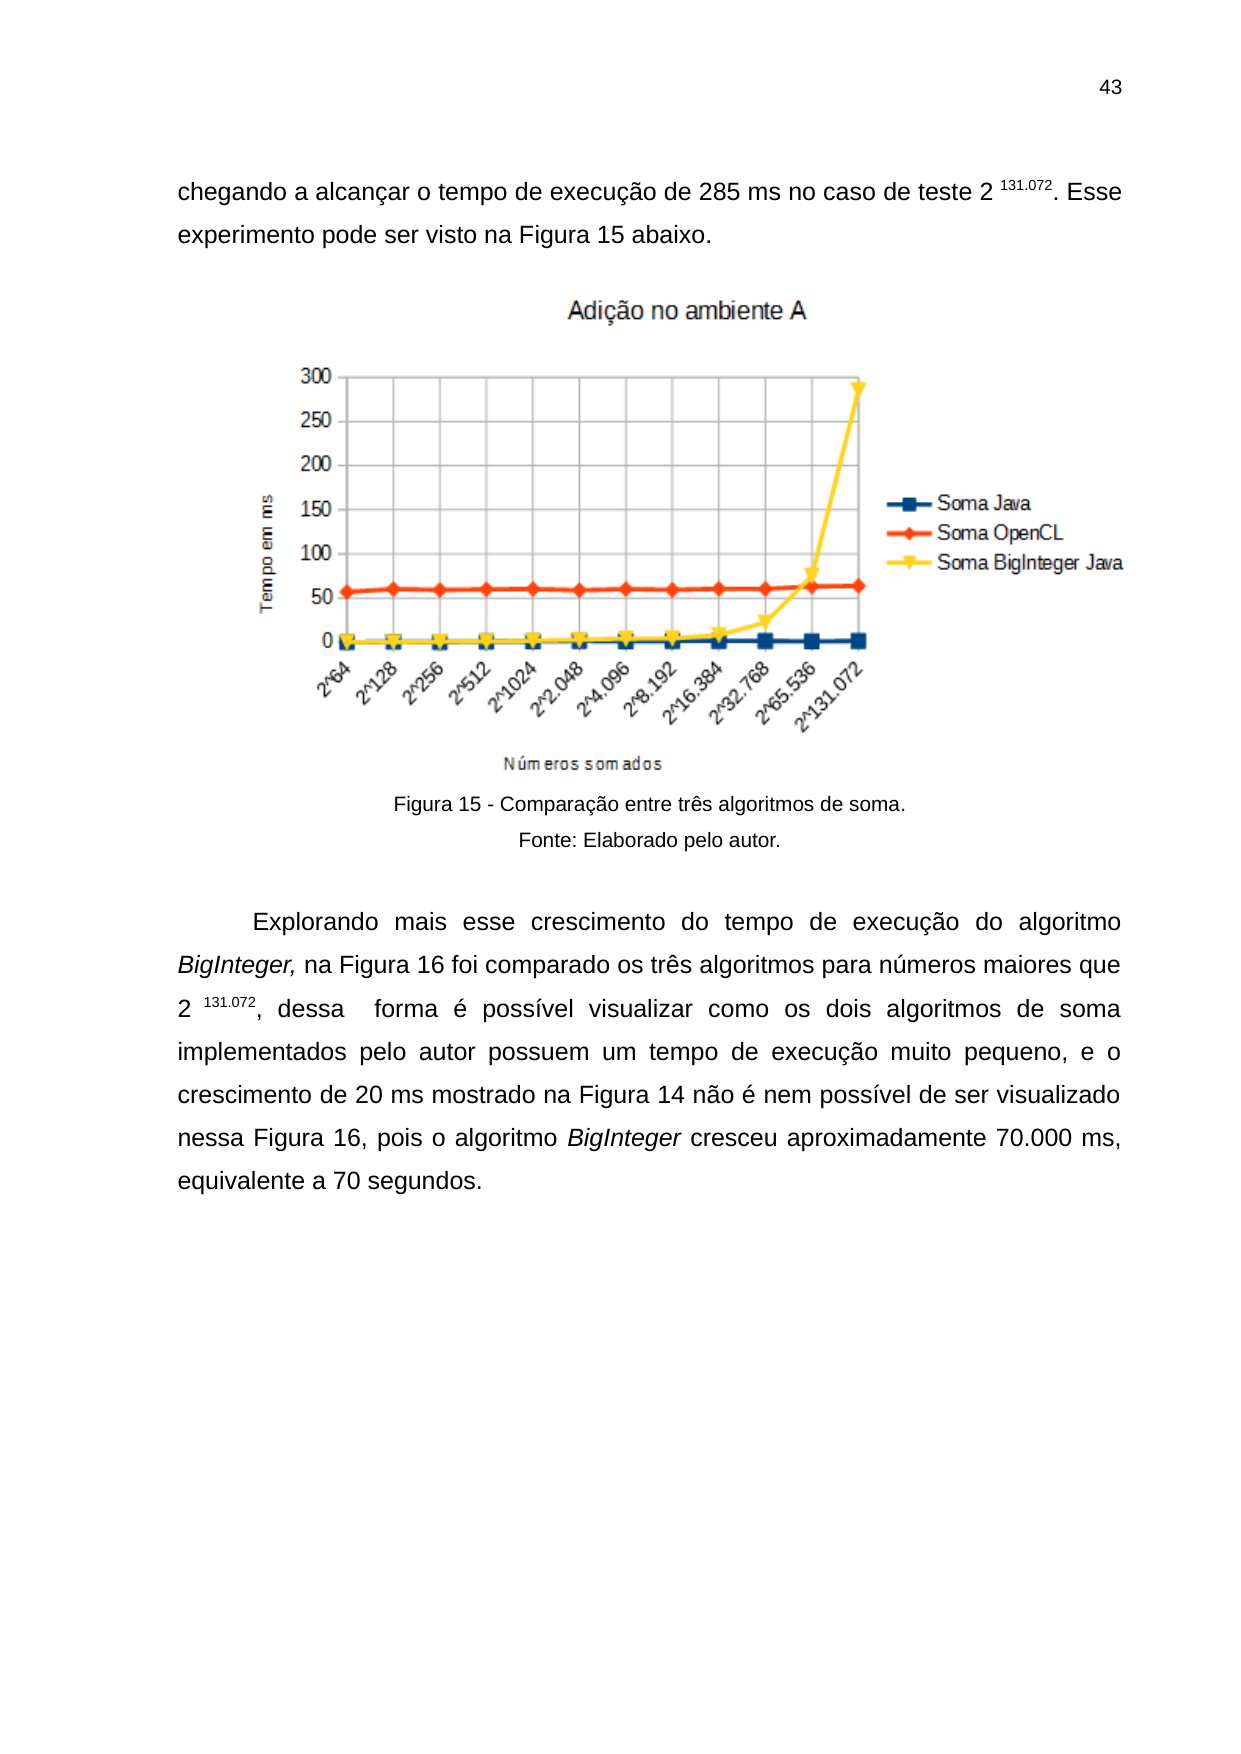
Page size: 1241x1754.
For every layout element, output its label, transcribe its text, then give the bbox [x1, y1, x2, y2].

text Fonte: Elaborado pelo autor. [177, 828, 1122, 852]
text chegando a alcançar o tempo de execução de 285 ms no caso de teste 2 131.072. Esse experimento pode ser visto na Figura 15 abaixo. [177, 177, 1122, 249]
text Figura 15 - Comparação entre três algoritmos de soma. [177, 792, 1122, 815]
text Explorando mais esse crescimento do tempo de execução do algoritmo BigInteger, na Figura 16 foi comparado os três algoritmos para números maiores que 2 131.072, dessa forma é possível visualizar como os dois algoritmos de soma implementados pelo autor possuem um tempo de execução muito pequeno, e o crescimento de 20 ms mostrado na Figura 14 não é nem possível de ser visualizado nessa Figura 16, pois o algoritmo BigInteger cresceu aproximadamente 70.000 ms, equivalente a 70 segundos. [177, 907, 1122, 1195]
picture [242, 282, 1139, 792]
